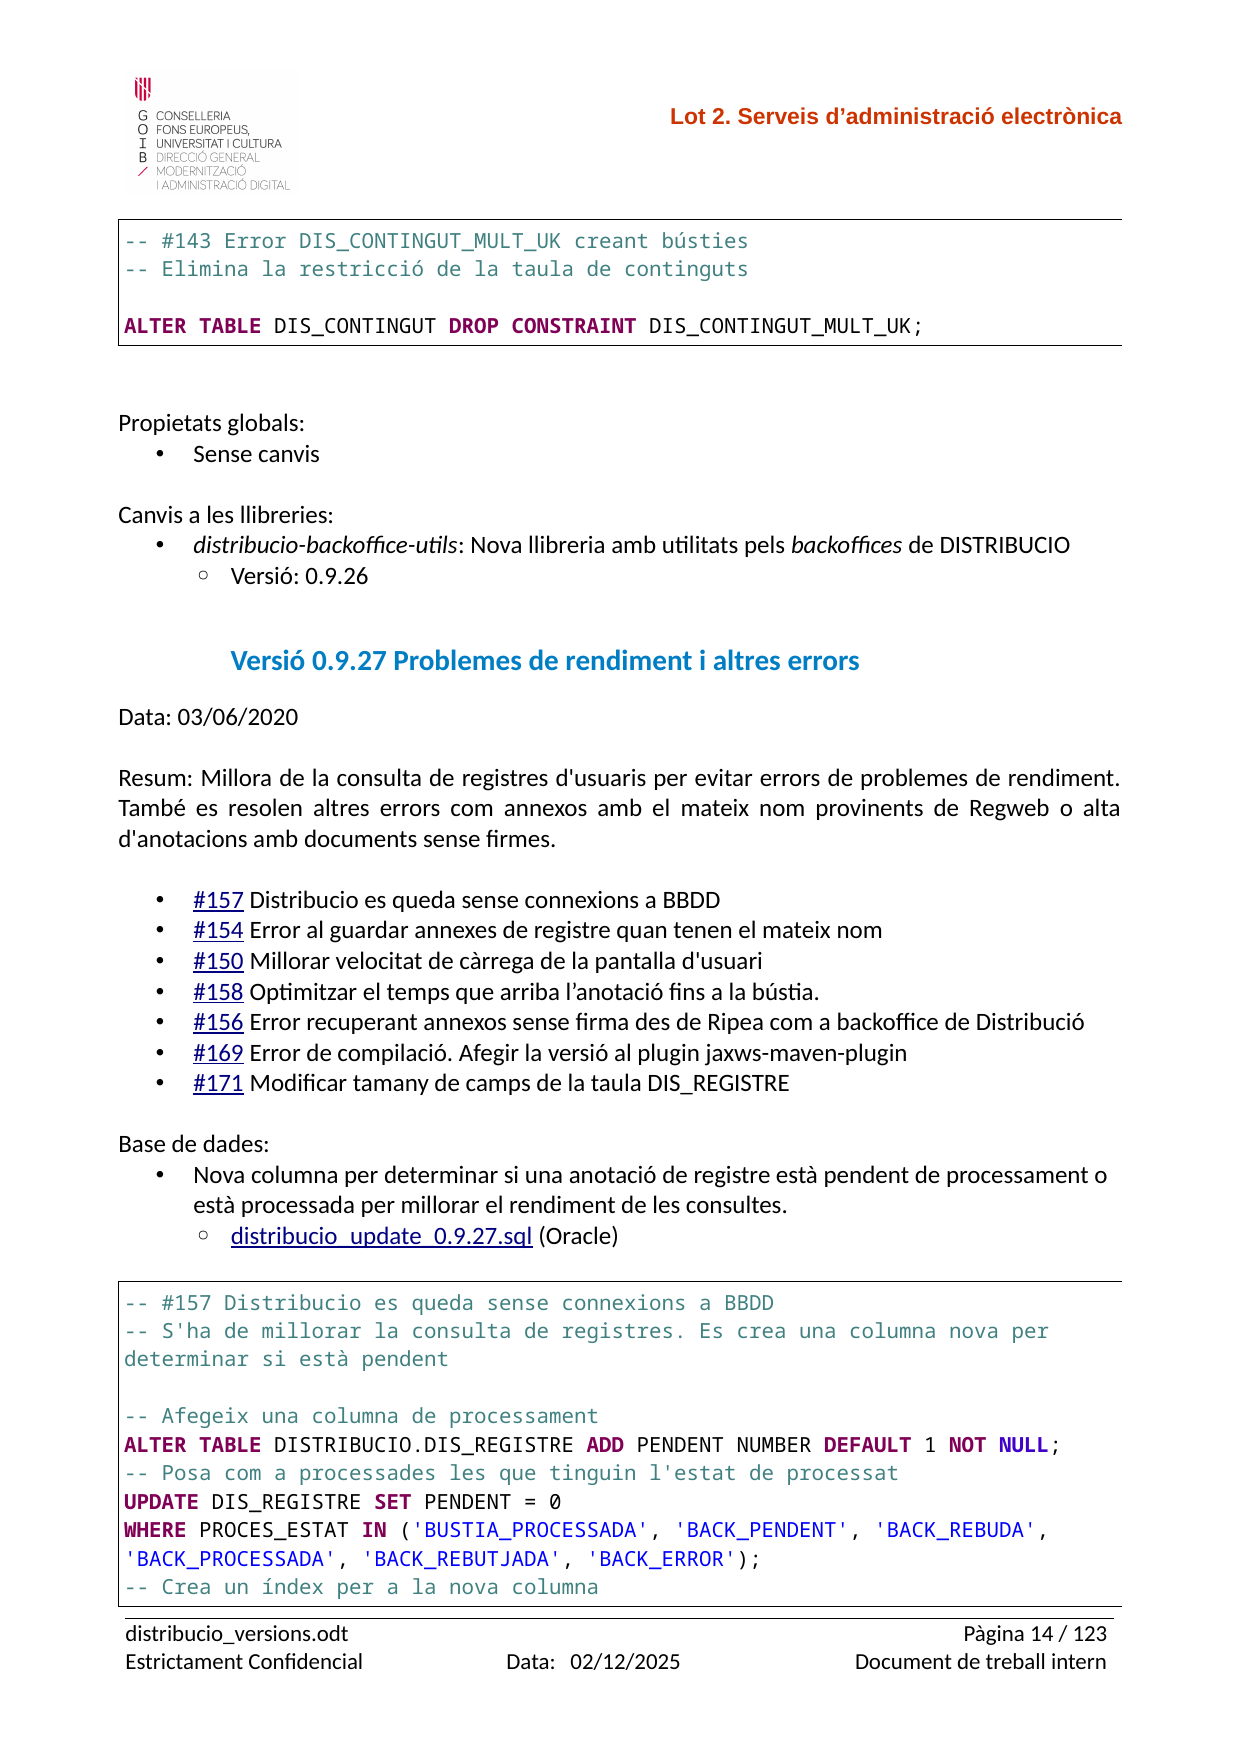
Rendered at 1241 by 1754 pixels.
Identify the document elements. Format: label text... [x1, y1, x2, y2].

text Canvis a les llibreries: [118, 499, 1122, 529]
picture [126, 70, 299, 197]
table_header -- #157 Distribucio es queda sense connexions a BBDD -- S'ha de millorar la consulta de registres. Es crea una columna nova per determinar si està pendent -- Afegeix una columna de processament ALTER TABLE DISTRIBUCIO.DIS_REGISTRE ADD PENDENT NUMBER DEFAULT 1 NOT NULL; -- Posa com a processades les que tinguin l'estat de processat UPDATE DIS_REGISTRE SET PENDENT = 0 WHERE PROCES_ESTAT IN ('BUSTIA_PROCESSADA', 'BACK_PENDENT', 'BACK_REBUDA', 'BACK_PROCESSADA', 'BACK_REBUTJADA', 'BACK_ERROR'); -- Crea un índex per a la nova columna [119, 1282, 1122, 1606]
text Base de dades: [118, 1128, 1122, 1159]
list Sense canvis [156, 438, 1122, 468]
list #169 Error de compilació. Afegir la versió al plugin jaxws-maven-plugin [156, 1037, 1122, 1067]
list distribucio-backoffice-utils: Nova llibreria amb utilitats pels backoffices de DISTRIBUCIO [156, 529, 1122, 560]
table_header -- #143 Error DIS_CONTINGUT_MULT_UK creant bústies -- Elimina la restricció de la taula de continguts ALTER TABLE DIS_CONTINGUT DROP CONSTRAINT DIS_CONTINGUT_MULT_UK; [119, 220, 1122, 345]
text Propietats globals: [118, 407, 1122, 438]
list distribucio_update_0.9.27.sql (Oracle) [193, 1220, 1122, 1250]
list Nova columna per determinar si una anotació de registre està pendent de processament o està processada per millorar el rendiment de les consultes. [156, 1159, 1122, 1220]
list #157 Distribucio es queda sense connexions a BBDD [156, 884, 1122, 915]
list Versió: 0.9.26 [193, 560, 1122, 591]
list #156 Error recuperant annexos sense firma des de Ripea com a backoffice de Distribució [156, 1006, 1122, 1037]
list #150 Millorar velocitat de càrrega de la pantalla d'usuari [156, 945, 1122, 976]
list #158 Optimitzar el temps que arriba l’anotació fins a la bústia. [156, 976, 1122, 1006]
text Resum: Millora de la consulta de registres d'usuaris per evitar errors de problemes de rendiment. També es resolen altres errors com annexos amb el mateix nom provinents de Regweb o alta d'anotacions amb documents sense firmes. [118, 762, 1122, 854]
list #171 Modificar tamany de camps de la taula DIS_REGISTRE [156, 1067, 1122, 1098]
subtitle Versió 0.9.27 Problemes de rendiment i altres errors [153, 642, 1122, 677]
list #154 Error al guardar annexes de registre quan tenen el mateix nom [156, 915, 1122, 945]
text Data: 03/06/2020 [118, 701, 1122, 732]
